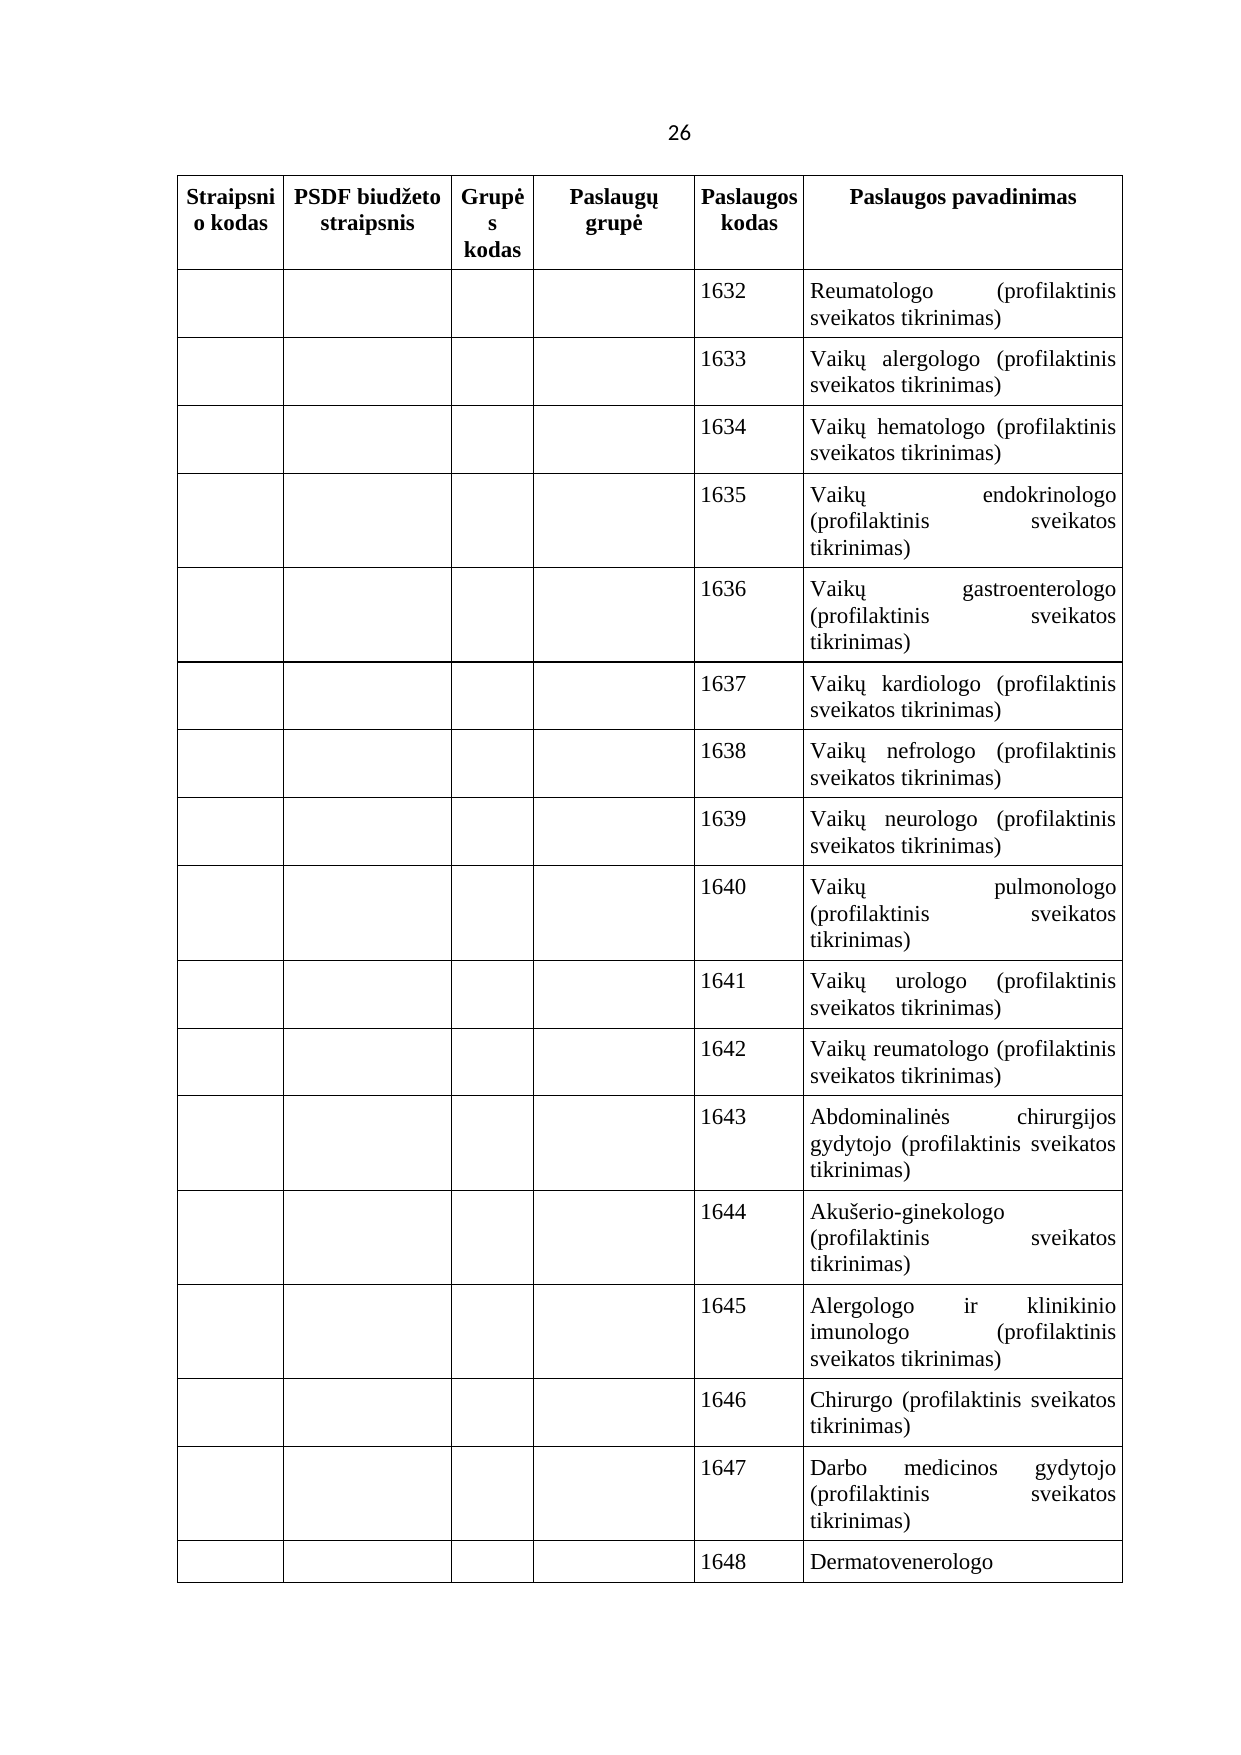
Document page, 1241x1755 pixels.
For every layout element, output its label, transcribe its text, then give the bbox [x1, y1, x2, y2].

table_cell Dermatovenerologo [804, 1541, 1122, 1582]
table_cell [452, 798, 533, 865]
table_cell [452, 568, 533, 661]
table_cell [178, 1029, 283, 1095]
table_cell [534, 1447, 694, 1540]
table_cell Reumatologo (profilaktinis sveikatos tikrinimas) [804, 270, 1122, 337]
table_cell Vaikų nefrologo (profilaktinis sveikatos tikrinimas) [804, 730, 1122, 797]
table_cell [284, 1541, 451, 1582]
table_cell [452, 406, 533, 473]
table_cell [284, 1029, 451, 1095]
table_cell [452, 961, 533, 1027]
table_cell [284, 270, 451, 337]
table_cell [534, 663, 694, 729]
table_cell [284, 798, 451, 865]
table_cell 1639 [695, 798, 803, 865]
table_cell [534, 1191, 694, 1284]
table_cell [284, 406, 451, 473]
table_cell [534, 406, 694, 473]
table_cell [534, 338, 694, 405]
table_cell [284, 730, 451, 797]
table_cell [452, 1285, 533, 1378]
table_cell Darbo medicinos gydytojo (profilaktinis sveikatos tikrinimas) [804, 1447, 1122, 1540]
table_cell 1640 [695, 866, 803, 959]
table_cell [178, 866, 283, 959]
table_cell [284, 1285, 451, 1378]
table_cell [178, 270, 283, 337]
table_cell 1645 [695, 1285, 803, 1378]
table_cell [284, 663, 451, 729]
table_cell [452, 866, 533, 959]
table_cell [284, 474, 451, 567]
table_header Paslaugos kodas [695, 176, 803, 269]
table_cell [178, 338, 283, 405]
table_cell [452, 1029, 533, 1095]
table_cell [284, 866, 451, 959]
table_cell [178, 1379, 283, 1446]
table_header Grupės kodas [452, 176, 533, 269]
table_cell [178, 568, 283, 661]
table_cell Abdominalinės chirurgijos gydytojo (profilaktinis sveikatos tikrinimas) [804, 1096, 1122, 1189]
table_cell [178, 474, 283, 567]
table_cell [284, 338, 451, 405]
table_cell 1643 [695, 1096, 803, 1189]
table_cell [284, 961, 451, 1027]
table_cell [534, 798, 694, 865]
table_cell [534, 1541, 694, 1582]
table_cell [452, 1191, 533, 1284]
table_cell 1634 [695, 406, 803, 473]
table_cell [178, 1285, 283, 1378]
table_cell [452, 1541, 533, 1582]
table_cell [452, 1096, 533, 1189]
table_cell [534, 866, 694, 959]
table_header Paslaugos pavadinimas [804, 176, 1122, 269]
table_cell 1635 [695, 474, 803, 567]
table_cell [178, 1541, 283, 1582]
table_cell Vaikų endokrinologo (profilaktinis sveikatos tikrinimas) [804, 474, 1122, 567]
table_cell Chirurgo (profilaktinis sveikatos tikrinimas) [804, 1379, 1122, 1446]
table_cell [178, 961, 283, 1027]
table_cell [284, 568, 451, 661]
table_cell [534, 1096, 694, 1189]
table_cell [534, 1379, 694, 1446]
table_cell [452, 1447, 533, 1540]
table_cell Vaikų urologo (profilaktinis sveikatos tikrinimas) [804, 961, 1122, 1027]
table_cell [178, 1447, 283, 1540]
table_cell [284, 1191, 451, 1284]
table_cell 1642 [695, 1029, 803, 1095]
table_header Straipsnio kodas [178, 176, 283, 269]
table_cell 1646 [695, 1379, 803, 1446]
table_cell 1633 [695, 338, 803, 405]
table_cell Vaikų pulmonologo (profilaktinis sveikatos tikrinimas) [804, 866, 1122, 959]
table_cell [452, 270, 533, 337]
table_cell [534, 1029, 694, 1095]
table_cell [178, 1096, 283, 1189]
table_cell 1647 [695, 1447, 803, 1540]
table_cell [534, 730, 694, 797]
table_cell [178, 1191, 283, 1284]
table_cell [178, 730, 283, 797]
table_cell Vaikų hematologo (profilaktinis sveikatos tikrinimas) [804, 406, 1122, 473]
table_cell Alergologo ir klinikinio imunologo (profilaktinis sveikatos tikrinimas) [804, 1285, 1122, 1378]
table_cell [284, 1096, 451, 1189]
table_cell Akušerio-ginekologo (profilaktinis sveikatos tikrinimas) [804, 1191, 1122, 1284]
table_cell 1636 [695, 568, 803, 661]
table_cell [534, 568, 694, 661]
table_cell [534, 474, 694, 567]
table_cell 1632 [695, 270, 803, 337]
table_cell [178, 406, 283, 473]
table_header PSDF biudžeto straipsnis [284, 176, 451, 269]
table_cell [178, 663, 283, 729]
table_cell 1648 [695, 1541, 803, 1582]
table_cell [452, 663, 533, 729]
table_cell [534, 1285, 694, 1378]
table_cell 1637 [695, 663, 803, 729]
table_cell [452, 474, 533, 567]
table_cell Vaikų reumatologo (profilaktinis sveikatos tikrinimas) [804, 1029, 1122, 1095]
table_cell Vaikų neurologo (profilaktinis sveikatos tikrinimas) [804, 798, 1122, 865]
table_header Paslaugų grupė [534, 176, 694, 269]
table_cell [178, 798, 283, 865]
table_cell [534, 270, 694, 337]
table_cell 1638 [695, 730, 803, 797]
table_cell [452, 338, 533, 405]
table_cell [284, 1379, 451, 1446]
table_cell Vaikų alergologo (profilaktinis sveikatos tikrinimas) [804, 338, 1122, 405]
table_cell [284, 1447, 451, 1540]
table_cell 1644 [695, 1191, 803, 1284]
table_cell Vaikų kardiologo (profilaktinis sveikatos tikrinimas) [804, 663, 1122, 729]
table_cell 1641 [695, 961, 803, 1027]
table_cell Vaikų gastroenterologo (profilaktinis sveikatos tikrinimas) [804, 568, 1122, 661]
table_cell [534, 961, 694, 1027]
table_cell [452, 1379, 533, 1446]
table_cell [452, 730, 533, 797]
